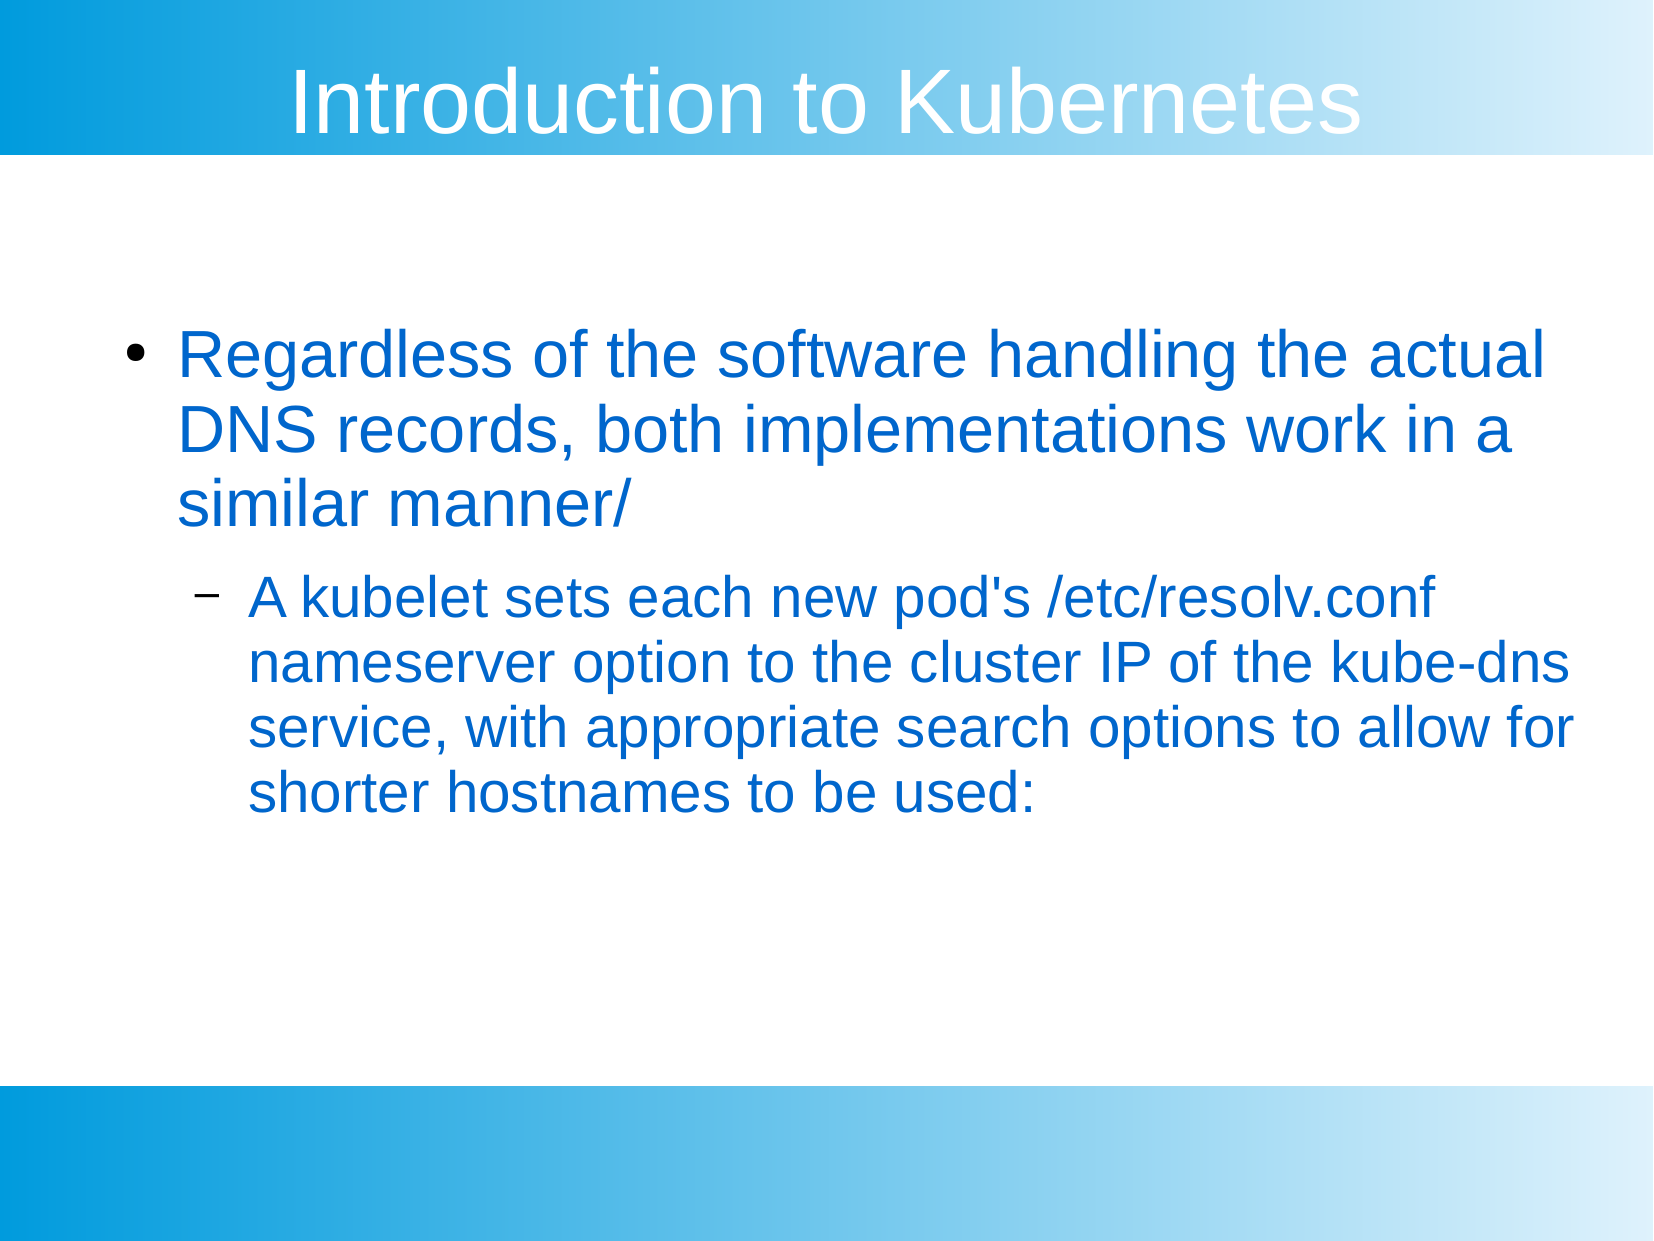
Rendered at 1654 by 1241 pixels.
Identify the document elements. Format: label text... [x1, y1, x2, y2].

title Introduction to Kubernetes [82, 49, 1571, 155]
list Regardless of the software handling the actual DNS records, both implementations work in a similar manner/ A kubelet sets each new pod's /etc/resolv.conf nameserver option to the cluster IP of the kube-dns service, with appropriate search options to allow for shorter hostnames to be used: [106, 212, 1595, 679]
